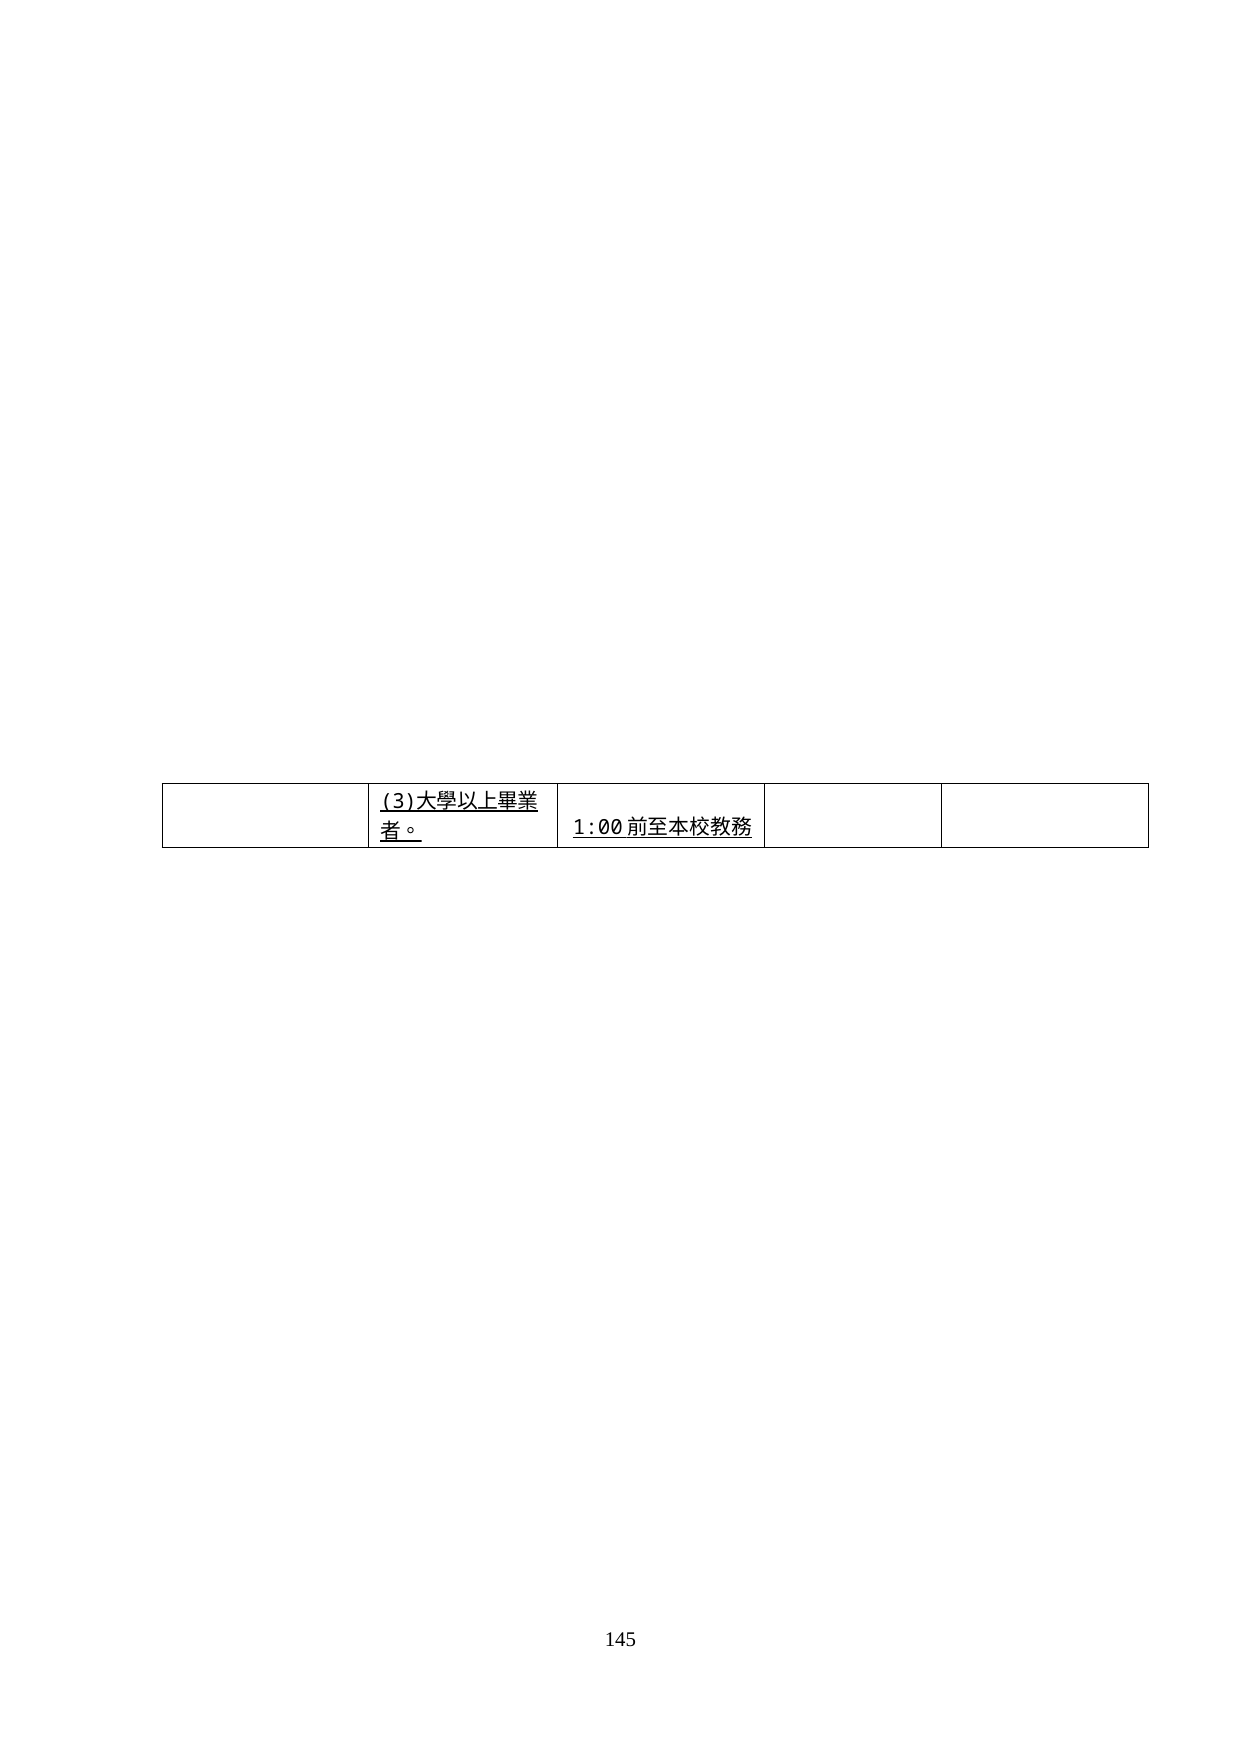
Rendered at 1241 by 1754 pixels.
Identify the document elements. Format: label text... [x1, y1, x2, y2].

table_cell (3)大學以上畢業者。 [369, 784, 557, 847]
table_cell [163, 784, 368, 847]
table_cell 1:00前至本校教務 [558, 784, 764, 847]
table_cell [765, 784, 941, 847]
table_cell [942, 784, 1148, 847]
